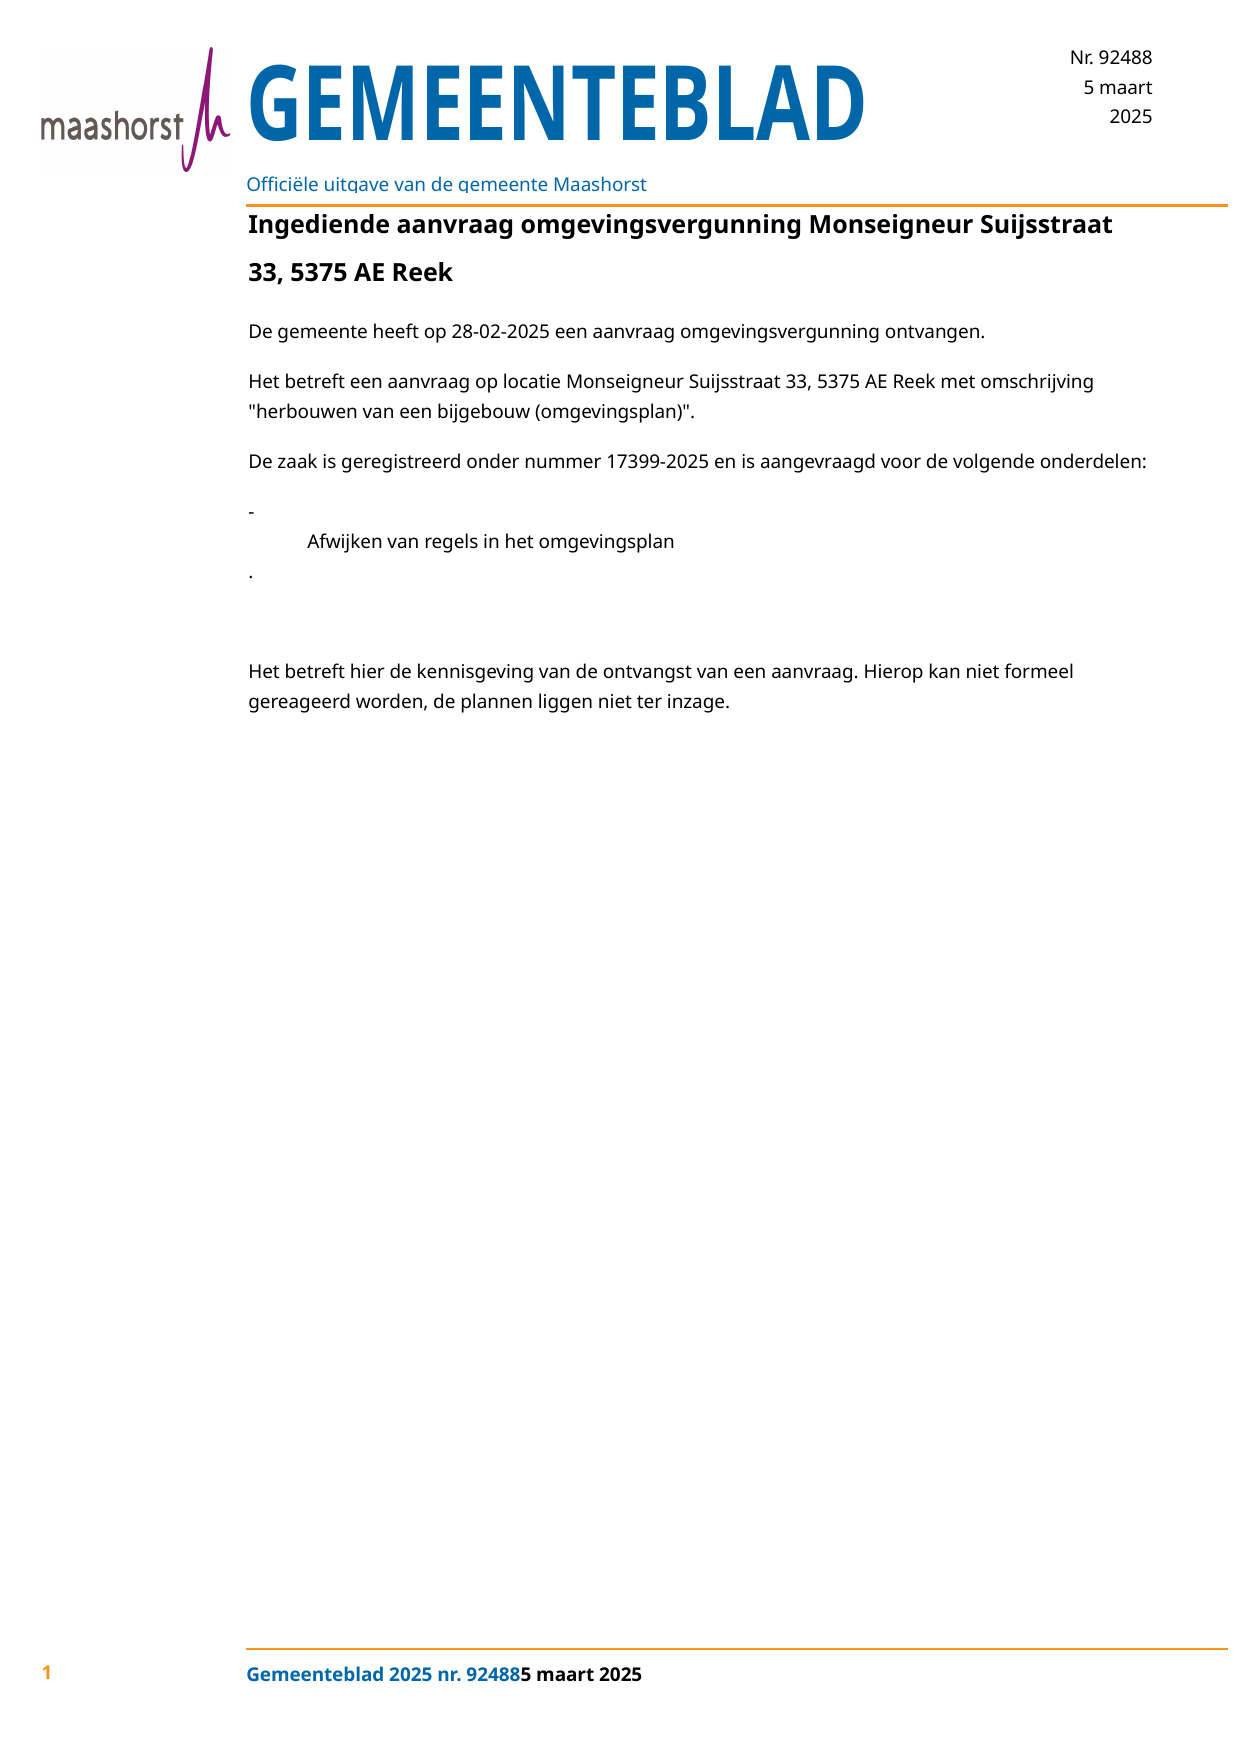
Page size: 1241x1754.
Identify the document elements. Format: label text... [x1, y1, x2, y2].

text . [248, 558, 1152, 584]
text Het betreft hier de kennisgeving van de ontvangst van een aanvraag. Hierop kan niet formeel gereageerd worden, de plannen liggen niet ter inzage. [248, 659, 1152, 714]
text Ingediende aanvraag omgevingsvergunning Monseigneur Suijsstraat 33, 5375 AE Reek [248, 207, 1152, 288]
picture [41, 47, 231, 172]
text De zaak is geregistreerd onder nummer 17399-2025 en is aangevraagd voor de volgende onderdelen: [248, 448, 1152, 474]
text De gemeente heeft op 28-02-2025 een aanvraag omgevingsvergunning ontvangen. [248, 318, 1152, 344]
text Het betreft een aanvraag op locatie Monseigneur Suijsstraat 33, 5375 AE Reek met omschrijving "herbouwen van een bijgebouw (omgevingsplan)". [248, 368, 1152, 424]
list Afwijken van regels in het omgevingsplan [248, 528, 1152, 554]
